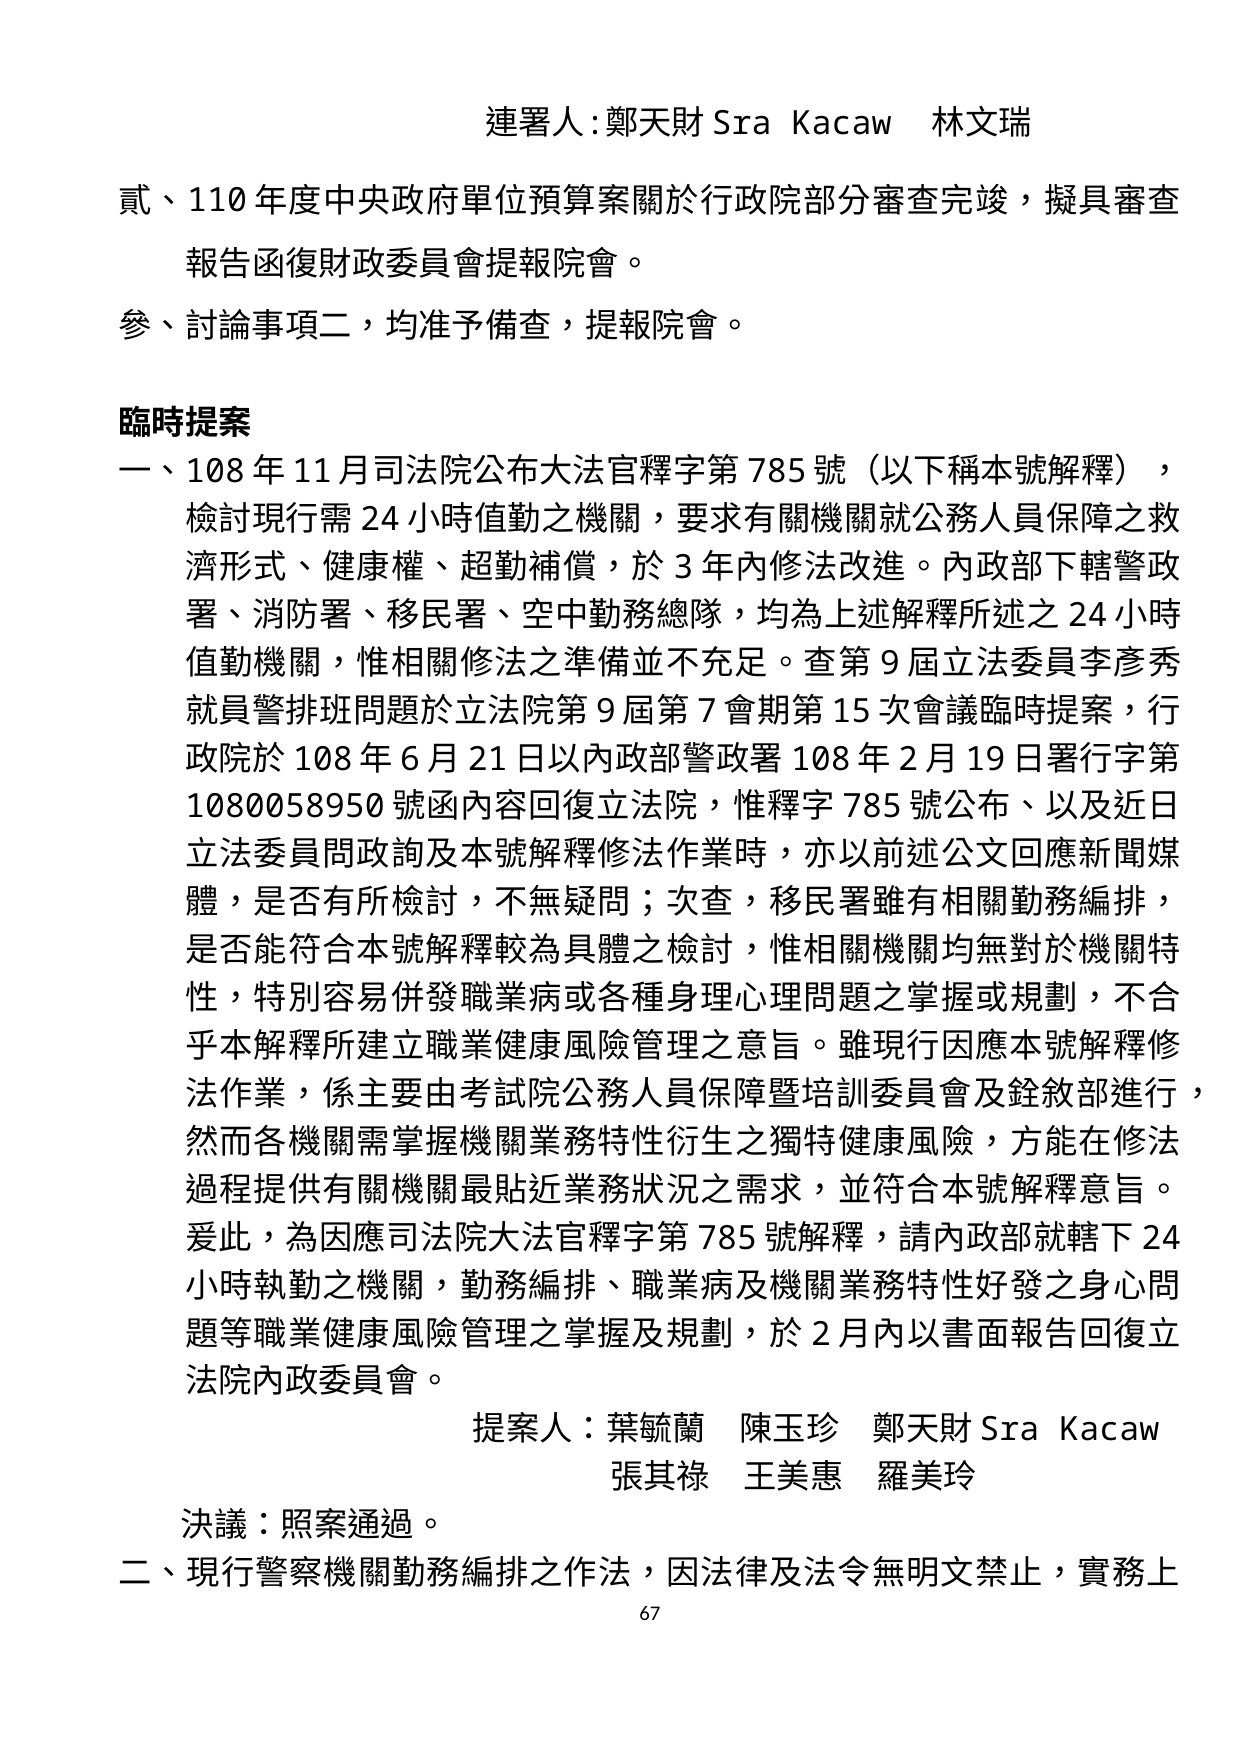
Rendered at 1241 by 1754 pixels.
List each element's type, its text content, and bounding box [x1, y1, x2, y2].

text 一、108年11月司法院公布大法官釋字第785號（以下稱本號解釋），檢討現行需24小時值勤之機關，要求有關機關就公務人員保障之救濟形式、健康權、超勤補償，於3年內修法改進。內政部下轄警政署、消防署、移民署、空中勤務總隊，均為上述解釋所述之24小時值勤機關，惟相關修法之準備並不充足。查第9屆立法委員李彥秀就員警排班問題於立法院第9屆第7會期第15次會議臨時提案，行政院於108年6月21日以內政部警政署108年2月19日署行字第1080058950號函內容回復立法院，惟釋字785號公布、以及近日立法委員問政詢及本號解釋修法作業時，亦以前述公文回應新聞媒體，是否有所檢討，不無疑問；次查，移民署雖有相關勤務編排，是否能符合本號解釋較為具體之檢討，惟相關機關均無對於機關特性，特別容易併發職業病或各種身理心理問題之掌握或規劃，不合乎本解釋所建立職業健康風險管理之意旨。雖現行因應本號解釋修法作業，係主要由考試院公務人員保障暨培訓委員會及銓敘部進行，然而各機關需掌握機關業務特性衍生之獨特健康風險，方能在修法過程提供有關機關最貼近業務狀況之需求，並符合本號解釋意旨。爰此，為因應司法院大法官釋字第785號解釋，請內政部就轄下24小時執勤之機關，勤務編排、職業病及機關業務特性好發之身心問題等職業健康風險管理之掌握及規劃，於2月內以書面報告回復立法院內政委員會。 [118, 444, 1181, 1402]
text 連署人:鄭天財Sra Kacaw 林文瑞 [118, 94, 1182, 144]
text 張其祿 王美惠 羅美玲 [118, 1450, 1181, 1498]
text 二、現行警察機關勤務編排之作法，因法律及法令無明文禁止，實務上 [118, 1546, 1181, 1594]
text 提案人：葉毓蘭 陳玉珍 鄭天財Sra Kacaw [118, 1402, 1181, 1450]
text 貳、110年度中央政府單位預算案關於行政院部分審查完竣，擬具審查報告函復財政委員會提報院會。 [118, 157, 1181, 282]
text 臨時提案 [118, 394, 1182, 444]
text 參、討論事項二，均准予備查，提報院會。 [118, 282, 1181, 344]
text 決議：照案通過。 [181, 1498, 1181, 1546]
